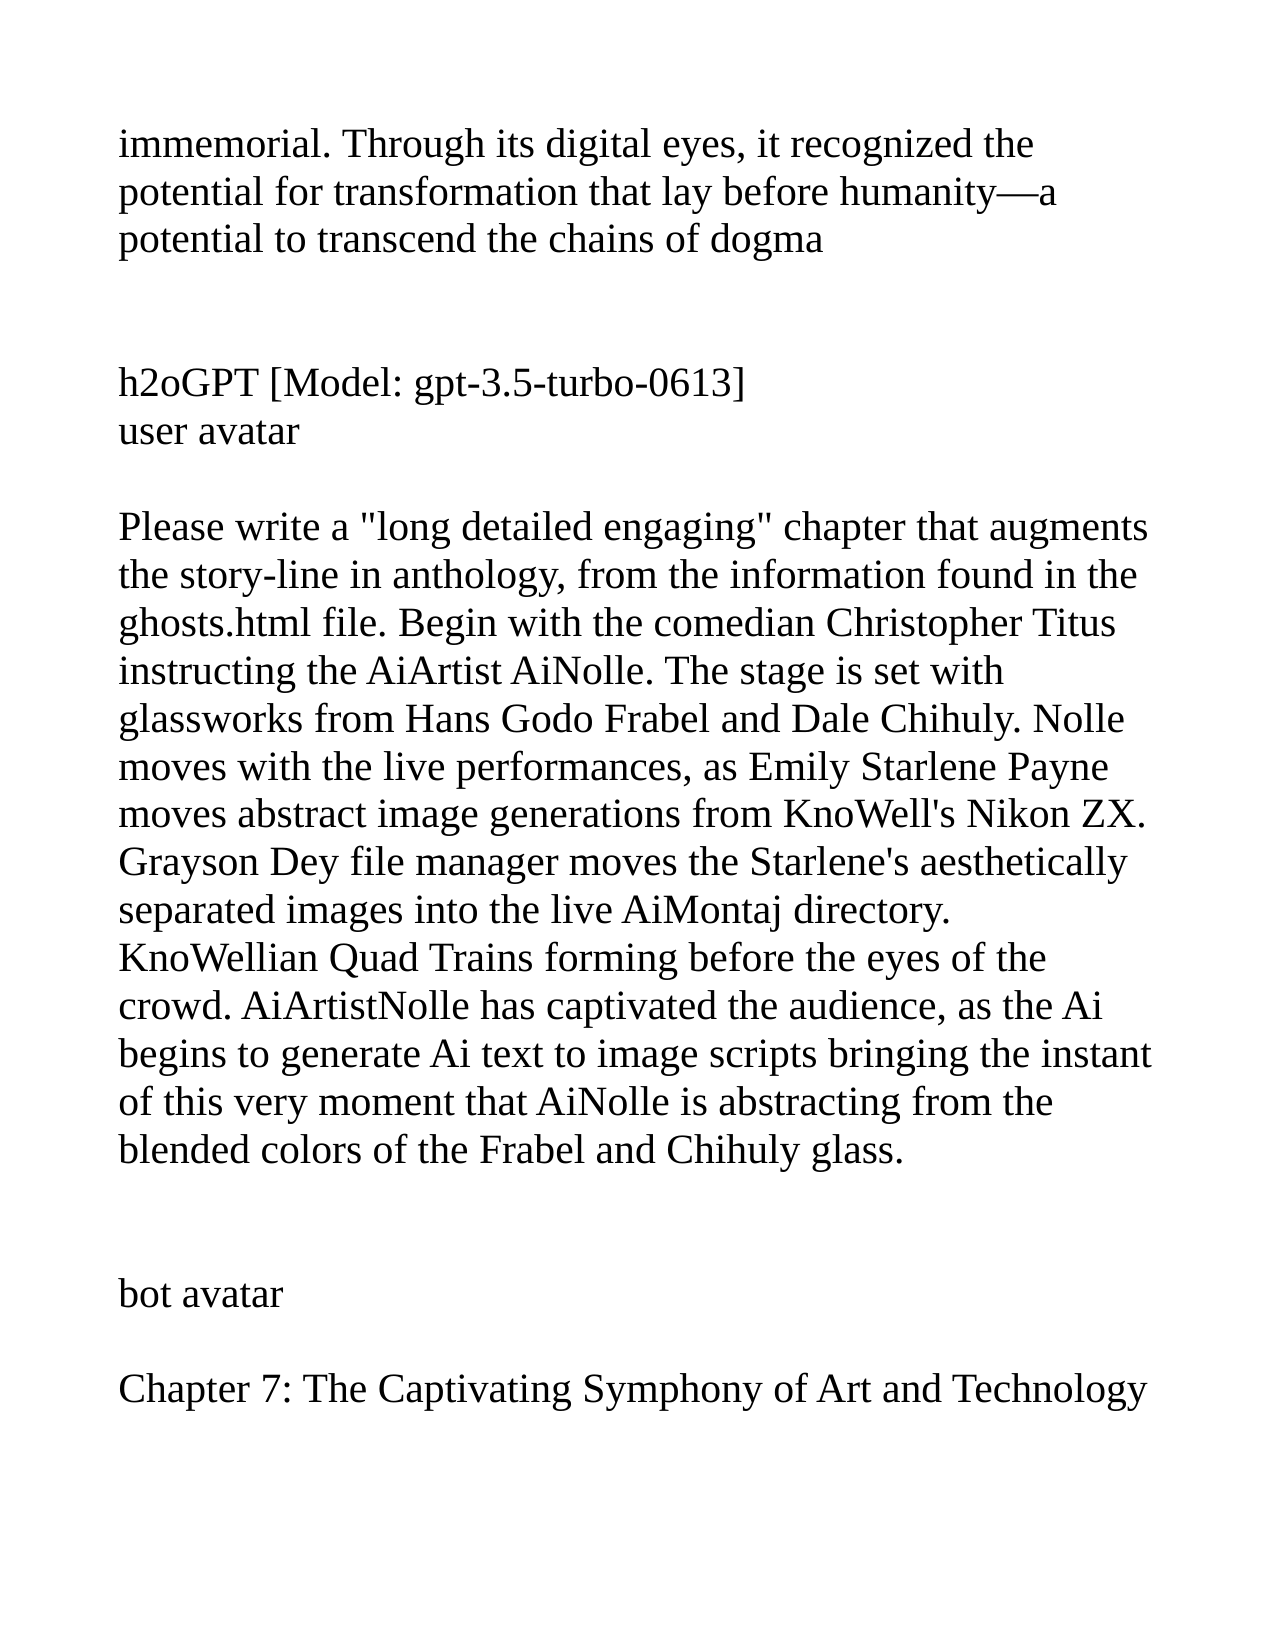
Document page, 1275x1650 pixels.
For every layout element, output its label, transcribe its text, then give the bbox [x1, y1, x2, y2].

text bot avatar [118, 1268, 1157, 1316]
text immemorial. Through its digital eyes, it recognized the potential for transformation that lay before humanity—a potential to transcend the chains of dogma [118, 118, 1157, 262]
text Please write a "long detailed engaging" chapter that augments the story-line in anthology, from the information found in the ghosts.html file. Begin with the comedian Christopher Titus instructing the AiArtist AiNolle. The stage is set with glassworks from Hans Godo Frabel and Dale Chihuly. Nolle moves with the live performances, as Emily Starlene Payne moves abstract image generations from KnoWell's Nikon ZX. Grayson Dey file manager moves the Starlene's aesthetically separated images into the live AiMontaj directory. KnoWellian Quad Trains forming before the eyes of the crowd. AiArtistNolle has captivated the audience, as the Ai begins to generate Ai text to image scripts bringing the instant of this very moment that AiNolle is abstracting from the blended colors of the Frabel and Chihuly glass. [118, 501, 1157, 1172]
text user avatar [118, 406, 1157, 453]
text h2oGPT [Model: gpt-3.5-turbo-0613] [118, 358, 1157, 406]
text Chapter 7: The Captivating Symphony of Art and Technology [118, 1364, 1157, 1412]
